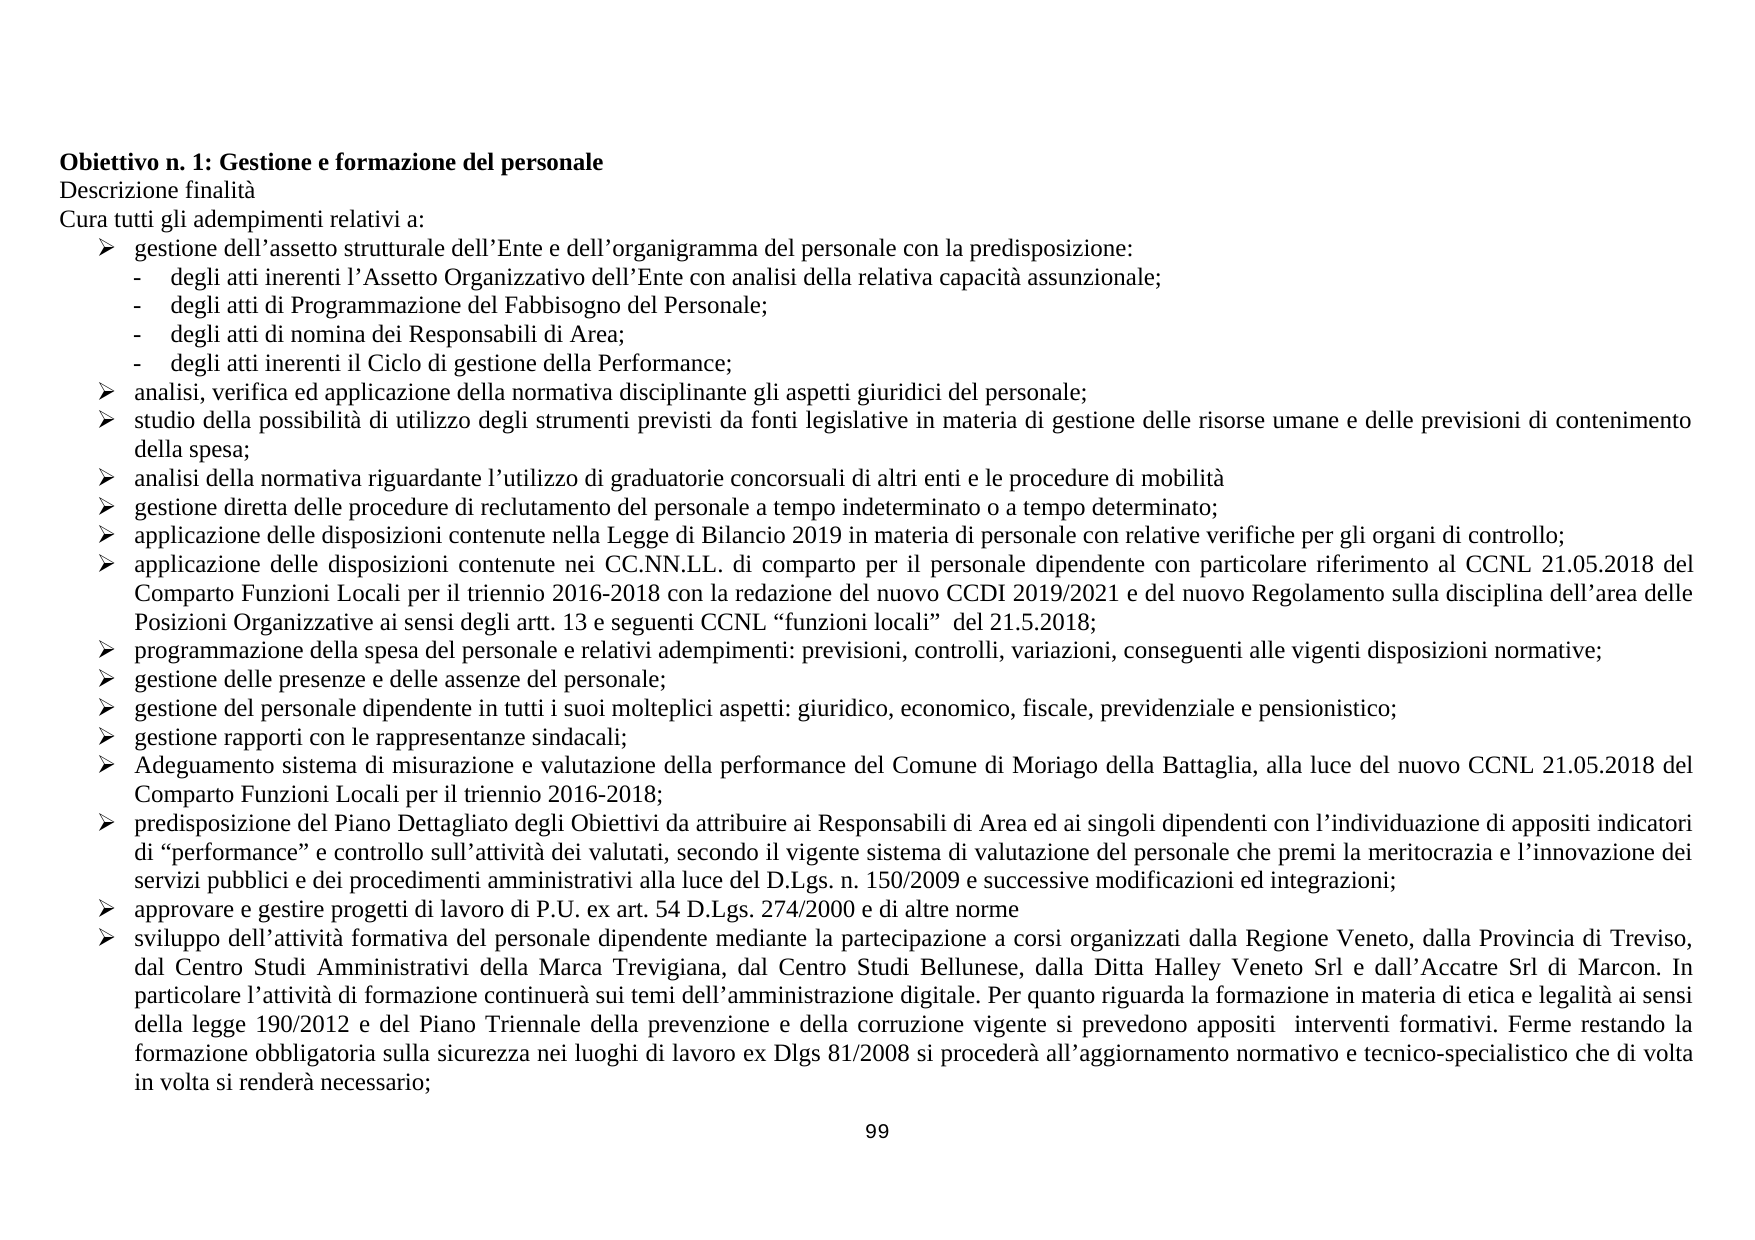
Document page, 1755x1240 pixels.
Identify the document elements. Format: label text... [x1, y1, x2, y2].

text Cura tutti gli adempimenti relativi a: [59, 204, 1695, 233]
list programmazione della spesa del personale e relativi adempimenti: previsioni, controlli, variazioni, conseguenti alle vigenti disposizioni normative; [97, 636, 1695, 664]
list gestione rapporti con le rappresentanze sindacali; [97, 722, 1695, 751]
list studio della possibilità di utilizzo degli strumenti previsti da fonti legislative in materia di gestione delle risorse umane e delle previsioni di contenimento della spesa; [97, 406, 1695, 463]
list predisposizione del Piano Dettagliato degli Obiettivi da attribuire ai Responsabili di Area ed ai singoli dipendenti con l’individuazione di appositi indicatori di “performance” e controllo sull’attività dei valutati, secondo il vigente sistema di valutazione del personale che premi la meritocrazia e l’innovazione dei servizi pubblici e dei procedimenti amministrativi alla luce del D.Lgs. n. 150/2009 e successive modificazioni ed integrazioni; [97, 808, 1695, 894]
list gestione diretta delle procedure di reclutamento del personale a tempo indeterminato o a tempo determinato; [97, 492, 1695, 521]
list Adeguamento sistema di misurazione e valutazione della performance del Comune di Moriago della Battaglia, alla luce del nuovo CCNL 21.05.2018 del Comparto Funzioni Locali per il triennio 2016-2018; [97, 751, 1695, 808]
list applicazione delle disposizioni contenute nei CC.NN.LL. di comparto per il personale dipendente con particolare riferimento al CCNL 21.05.2018 del Comparto Funzioni Locali per il triennio 2016-2018 con la redazione del nuovo CCDI 2019/2021 e del nuovo Regolamento sulla disciplina dell’area delle Posizioni Organizzative ai sensi degli artt. 13 e seguenti CCNL “funzioni locali” del 21.5.2018; [97, 549, 1695, 636]
list degli atti di nomina dei Responsabili di Area; [133, 319, 1695, 348]
list gestione del personale dipendente in tutti i suoi molteplici aspetti: giuridico, economico, fiscale, previdenziale e pensionistico; [97, 693, 1695, 722]
list gestione dell’assetto strutturale dell’Ente e dell’organigramma del personale con la predisposizione: [97, 233, 1695, 262]
list applicazione delle disposizioni contenute nella Legge di Bilancio 2019 in materia di personale con relative verifiche per gli organi di controllo; [97, 521, 1695, 549]
list degli atti di Programmazione del Fabbisogno del Personale; [133, 291, 1695, 319]
text Descrizione finalità [59, 176, 1695, 204]
text Obiettivo n. 1: Gestione e formazione del personale [59, 147, 1695, 176]
list analisi, verifica ed applicazione della normativa disciplinante gli aspetti giuridici del personale; [97, 377, 1695, 406]
list approvare e gestire progetti di lavoro di P.U. ex art. 54 D.Lgs. 274/2000 e di altre norme [97, 894, 1695, 923]
list gestione delle presenze e delle assenze del personale; [97, 664, 1695, 693]
list degli atti inerenti l’Assetto Organizzativo dell’Ente con analisi della relativa capacità assunzionale; [133, 262, 1695, 291]
list degli atti inerenti il Ciclo di gestione della Performance; [133, 348, 1695, 377]
list analisi della normativa riguardante l’utilizzo di graduatorie concorsuali di altri enti e le procedure di mobilità [97, 463, 1695, 492]
list sviluppo dell’attività formativa del personale dipendente mediante la partecipazione a corsi organizzati dalla Regione Veneto, dalla Provincia di Treviso, dal Centro Studi Amministrativi della Marca Trevigiana, dal Centro Studi Bellunese, dalla Ditta Halley Veneto Srl e dall’Accatre Srl di Marcon. In particolare l’attività di formazione continuerà sui temi dell’amministrazione digitale. Per quanto riguarda la formazione in materia di etica e legalità ai sensi della legge 190/2012 e del Piano Triennale della prevenzione e della corruzione vigente si prevedono appositi interventi formativi. Ferme restando la formazione obbligatoria sulla sicurezza nei luoghi di lavoro ex Dlgs 81/2008 si procederà all’aggiornamento normativo e tecnico-specialistico che di volta in volta si renderà necessario; [97, 923, 1695, 1096]
